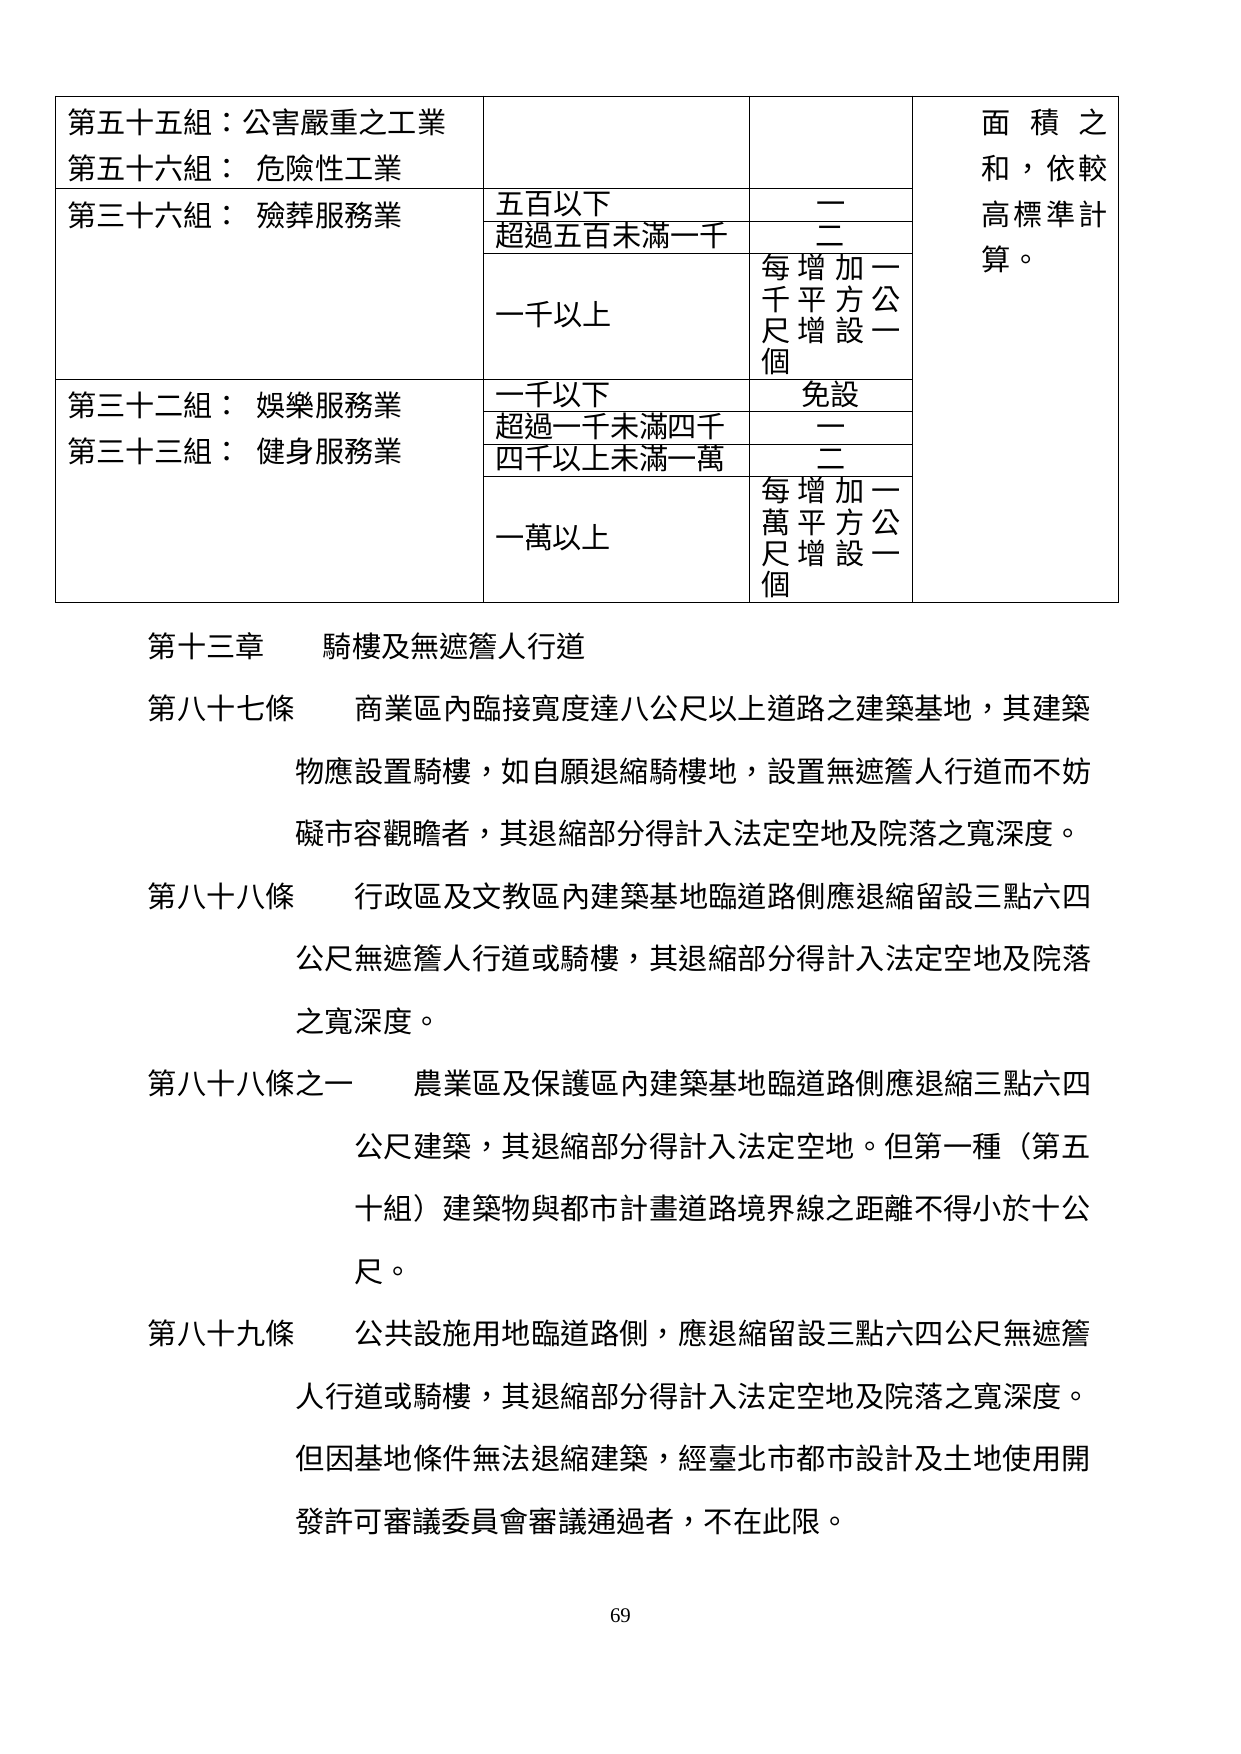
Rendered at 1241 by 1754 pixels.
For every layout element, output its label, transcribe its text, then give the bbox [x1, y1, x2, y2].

table_cell 免設 [750, 380, 912, 411]
table_cell 第三十二組： 娛樂服務業 第三十三組： 健身服務業 [56, 380, 483, 602]
table_cell 一千以下 [484, 380, 749, 411]
table_cell [750, 97, 912, 188]
text 第八十八條之一 農業區及保護區內建築基地臨道路側應退縮三點六四公尺建築，其退縮部分得計入法定空地。但第一種（第五十組）建築物與都市計畫道路境界線之距離不得小於十公尺。 [148, 1040, 1092, 1290]
text 第八十八條 行政區及文教區內建築基地臨道路側應退縮留設三點六四公尺無遮簷人行道或騎樓，其退縮部分得計入法定空地及院落之寬深度。 [148, 853, 1092, 1040]
table_cell 二 [750, 445, 912, 476]
table_cell [484, 97, 749, 188]
table_cell 每增加一萬平方公尺增設一個 [750, 477, 912, 602]
table_cell 第五十五組：公害嚴重之工業 第五十六組： 危險性工業 [56, 97, 483, 188]
table_cell 一千以上 [484, 254, 749, 379]
text 第八十九條 公共設施用地臨道路側，應退縮留設三點六四公尺無遮簷人行道或騎樓，其退縮部分得計入法定空地及院落之寬深度。但因基地條件無法退縮建築，經臺北市都市設計及土地使用開發許可審議委員會審議通過者，不在此限。 [148, 1290, 1092, 1540]
table_cell 一 [750, 412, 912, 443]
table_cell 超過一千未滿四千 [484, 412, 749, 443]
table_cell 四千以上未滿一萬 [484, 445, 749, 476]
table_cell 二 [750, 222, 912, 253]
table_cell 超過五百未滿一千 [484, 222, 749, 253]
table_cell 一萬以上 [484, 477, 749, 602]
table_cell 每增加一千平方公尺增設一個 [750, 254, 912, 379]
text 第八十七條 商業區內臨接寬度達八公尺以上道路之建築基地，其建築物應設置騎樓，如自願退縮騎樓地，設置無遮簷人行道而不妨礙市容觀瞻者，其退縮部分得計入法定空地及院落之寬深度。 [148, 665, 1092, 853]
table_cell 五百以下 [484, 189, 749, 221]
text 第十三章 騎樓及無遮簷人行道 [148, 603, 1092, 665]
table_cell 面積之和，依較高標準計算。 [913, 97, 1118, 602]
table_cell 第三十六組： 殮葬服務業 [56, 189, 483, 379]
table_cell 一 [750, 189, 912, 221]
